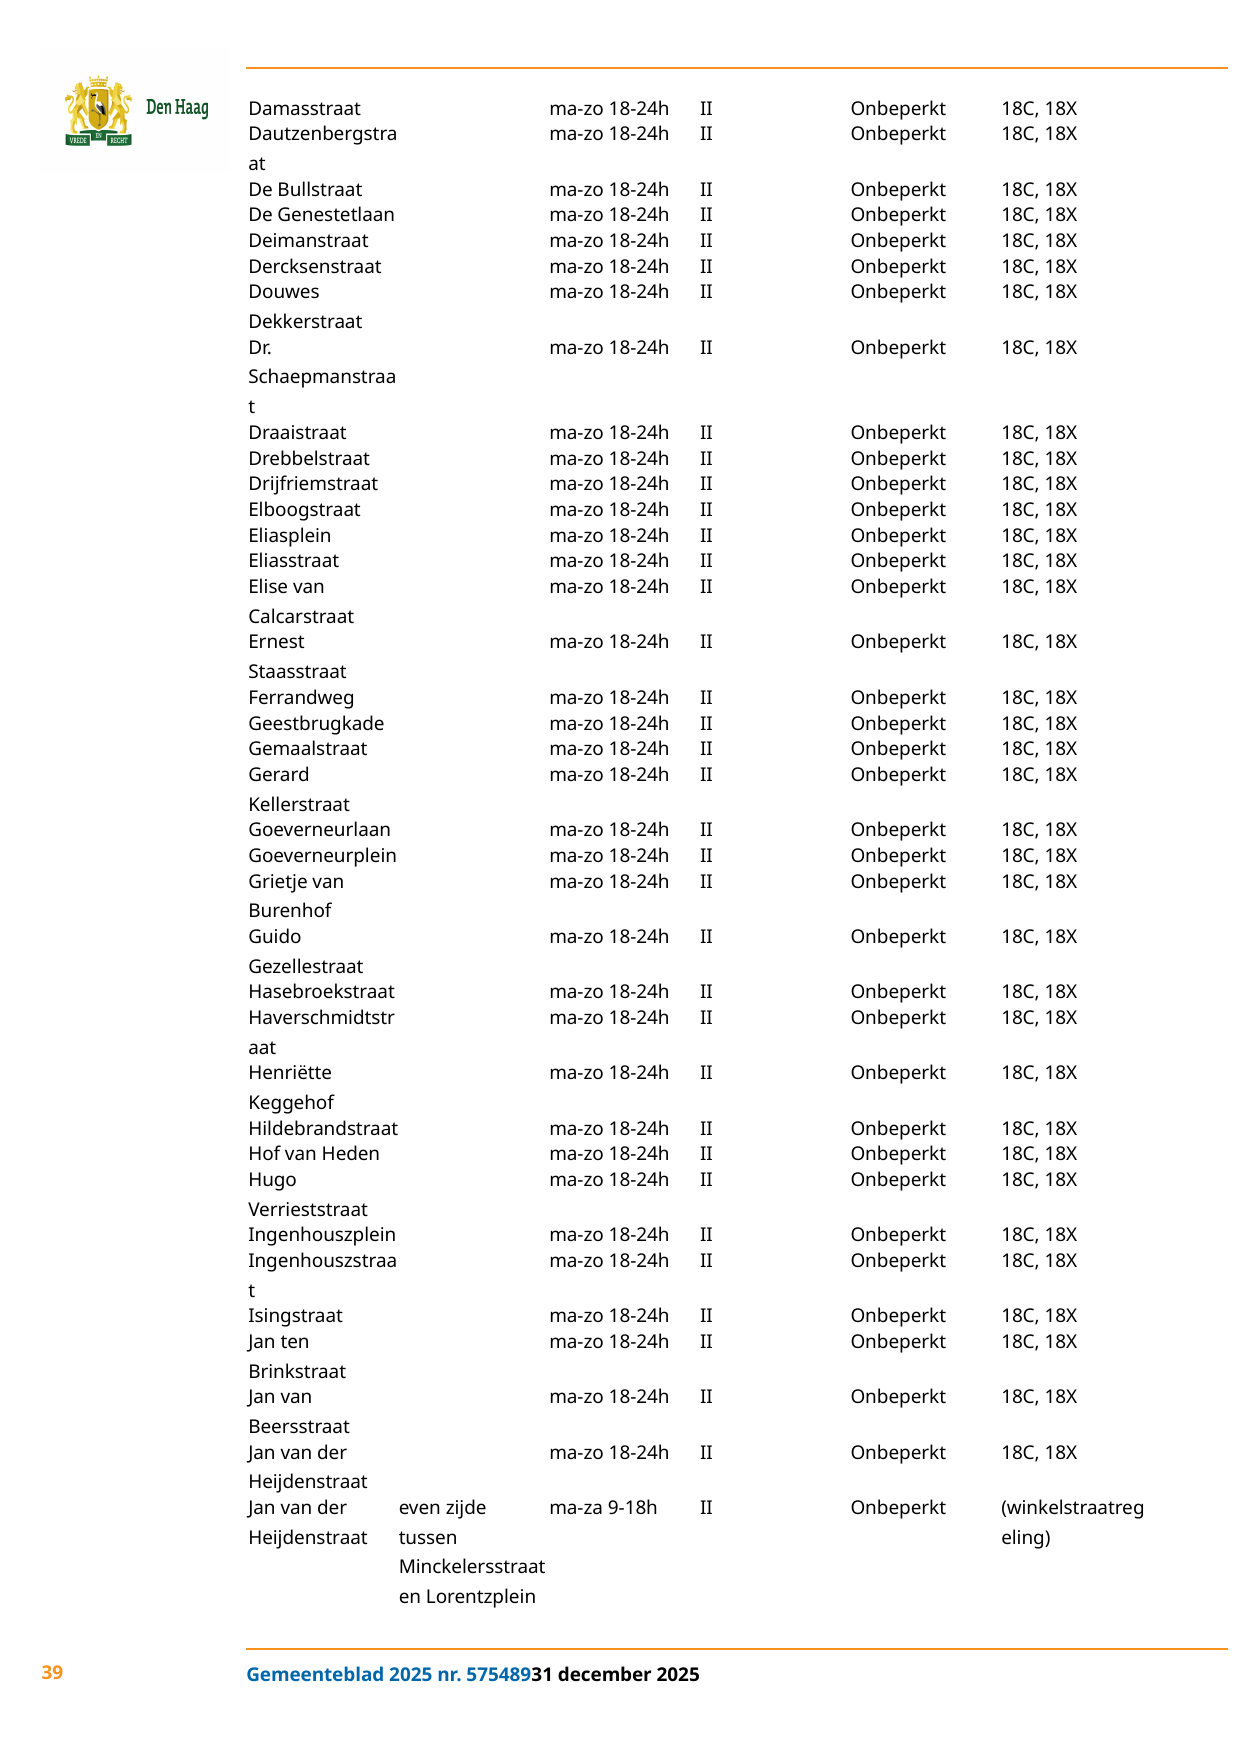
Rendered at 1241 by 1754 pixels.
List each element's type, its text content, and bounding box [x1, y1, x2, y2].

table_cell II [700, 496, 850, 522]
table_cell II [700, 979, 850, 1004]
table_cell Onbeperkt [850, 1060, 1001, 1115]
table_cell 18C, 18X [1001, 1115, 1152, 1141]
table_cell 18C, 18X [1001, 1384, 1152, 1439]
table_cell Dr. Schaepmanstraat [248, 334, 398, 419]
table_cell Onbeperkt [850, 253, 1001, 279]
table_cell II [700, 1060, 850, 1115]
table_cell [399, 334, 549, 419]
table_cell Damasstraat [248, 95, 398, 121]
table_cell [399, 1303, 549, 1328]
table_cell II [700, 1439, 850, 1494]
table_cell 18C, 18X [1001, 95, 1152, 121]
table_cell Jan van der Heijdenstraat [248, 1494, 398, 1609]
table_cell 18C, 18X [1001, 121, 1152, 176]
table_cell Hugo Verrieststraat [248, 1166, 398, 1222]
table_cell [399, 445, 549, 470]
table_cell Ferrandweg [248, 684, 398, 710]
table_cell II [700, 573, 850, 629]
table_cell De Bullstraat [248, 176, 398, 202]
table_cell 18C, 18X [1001, 1060, 1152, 1115]
table_cell II [700, 279, 850, 334]
table_cell Haverschmidtstraat [248, 1004, 398, 1059]
table_cell Dercksenstraat [248, 253, 398, 279]
table_cell Onbeperkt [850, 227, 1001, 253]
table_cell Onbeperkt [850, 1222, 1001, 1247]
table_cell ma-zo 18-24h [549, 816, 700, 842]
table_cell II [700, 227, 850, 253]
table_cell Onbeperkt [850, 496, 1001, 522]
table_cell 18C, 18X [1001, 710, 1152, 735]
table_cell Onbeperkt [850, 923, 1001, 978]
table_cell ma-zo 18-24h [549, 176, 700, 202]
table_cell Onbeperkt [850, 95, 1001, 121]
table_cell ma-zo 18-24h [549, 868, 700, 923]
table_cell ma-zo 18-24h [549, 548, 700, 573]
table_cell Douwes Dekkerstraat [248, 279, 398, 334]
table_cell 18C, 18X [1001, 227, 1152, 253]
table_cell [399, 1004, 549, 1059]
table_cell 18C, 18X [1001, 684, 1152, 710]
table_cell Elboogstraat [248, 496, 398, 522]
table_cell 18C, 18X [1001, 1141, 1152, 1166]
table_cell II [700, 253, 850, 279]
table_cell Elise van Calcarstraat [248, 573, 398, 629]
table_cell ma-zo 18-24h [549, 95, 700, 121]
table_cell 18C, 18X [1001, 176, 1152, 202]
table_cell II [700, 1248, 850, 1303]
table_cell [399, 419, 549, 445]
table_cell [399, 1384, 549, 1439]
table_cell Isingstraat [248, 1303, 398, 1328]
table_cell Jan ten Brinkstraat [248, 1329, 398, 1384]
table_cell Onbeperkt [850, 979, 1001, 1004]
table_cell [399, 95, 549, 121]
table_cell Guido Gezellestraat [248, 923, 398, 978]
table_cell Hasebroekstraat [248, 979, 398, 1004]
table_cell ma-zo 18-24h [549, 1248, 700, 1303]
table_cell II [700, 761, 850, 816]
table_cell Henriëtte Keggehof [248, 1060, 398, 1115]
table_cell Jan van Beersstraat [248, 1384, 398, 1439]
table_cell 18C, 18X [1001, 445, 1152, 470]
table_cell II [700, 121, 850, 176]
table_cell II [700, 868, 850, 923]
table_cell Onbeperkt [850, 176, 1001, 202]
table_cell ma-zo 18-24h [549, 1222, 700, 1247]
table_cell Dautzenbergstraat [248, 121, 398, 176]
table_cell [399, 1141, 549, 1166]
table_cell [399, 1166, 549, 1222]
table_cell II [700, 1166, 850, 1222]
table_cell Onbeperkt [850, 279, 1001, 334]
table_cell II [700, 684, 850, 710]
table_cell II [700, 1141, 850, 1166]
table_cell Eliasstraat [248, 548, 398, 573]
table_cell [399, 470, 549, 496]
table_cell Hof van Heden [248, 1141, 398, 1166]
table_cell ma-zo 18-24h [549, 710, 700, 735]
table_cell ma-zo 18-24h [549, 1115, 700, 1141]
table_cell [399, 176, 549, 202]
table_cell Onbeperkt [850, 816, 1001, 842]
table_cell ma-zo 18-24h [549, 1004, 700, 1059]
table_cell Onbeperkt [850, 1141, 1001, 1166]
table_cell 18C, 18X [1001, 279, 1152, 334]
table_cell Onbeperkt [850, 1329, 1001, 1384]
table_cell [399, 842, 549, 868]
table_cell II [700, 419, 850, 445]
table_cell 18C, 18X [1001, 761, 1152, 816]
table_cell II [700, 842, 850, 868]
table_cell [399, 1115, 549, 1141]
table_cell II [700, 1222, 850, 1247]
table_cell Onbeperkt [850, 629, 1001, 684]
table_cell 18C, 18X [1001, 629, 1152, 684]
table_cell Onbeperkt [850, 334, 1001, 419]
table_cell even zijde tussen Minckelersstraat en Lorentzplein [399, 1494, 549, 1609]
table_cell Jan van der Heijdenstraat [248, 1439, 398, 1494]
table_cell Onbeperkt [850, 573, 1001, 629]
table_cell II [700, 176, 850, 202]
table_cell Onbeperkt [850, 1439, 1001, 1494]
table_cell ma-zo 18-24h [549, 334, 700, 419]
table_cell Onbeperkt [850, 1303, 1001, 1328]
table_cell II [700, 816, 850, 842]
table_cell 18C, 18X [1001, 868, 1152, 923]
table_cell Ingenhouszstraat [248, 1248, 398, 1303]
table_cell Onbeperkt [850, 445, 1001, 470]
table_cell [399, 735, 549, 761]
table_cell Onbeperkt [850, 868, 1001, 923]
table_cell 18C, 18X [1001, 496, 1152, 522]
table_cell II [700, 1329, 850, 1384]
table_cell [399, 710, 549, 735]
table_cell II [700, 1115, 850, 1141]
table_cell Onbeperkt [850, 470, 1001, 496]
table_cell II [700, 334, 850, 419]
table_cell ma-zo 18-24h [549, 253, 700, 279]
table_cell [399, 1439, 549, 1494]
table_cell ma-zo 18-24h [549, 1303, 700, 1328]
table_cell 18C, 18X [1001, 419, 1152, 445]
table_cell ma-zo 18-24h [549, 979, 700, 1004]
table_cell II [700, 1494, 850, 1609]
table_cell Geestbrugkade [248, 710, 398, 735]
table_cell 18C, 18X [1001, 253, 1152, 279]
table_cell [399, 522, 549, 548]
table_cell Onbeperkt [850, 1248, 1001, 1303]
table_cell ma-zo 18-24h [549, 1329, 700, 1384]
table_cell Gerard Kellerstraat [248, 761, 398, 816]
table_cell II [700, 548, 850, 573]
table_cell ma-zo 18-24h [549, 842, 700, 868]
table_cell 18C, 18X [1001, 1222, 1152, 1247]
table_cell Onbeperkt [850, 1166, 1001, 1222]
table_cell Ingenhouszplein [248, 1222, 398, 1247]
table_cell Onbeperkt [850, 842, 1001, 868]
table_cell II [700, 710, 850, 735]
table_cell Goeverneurlaan [248, 816, 398, 842]
table_cell Onbeperkt [850, 121, 1001, 176]
table_cell ma-zo 18-24h [549, 202, 700, 227]
table_cell II [700, 95, 850, 121]
table_cell ma-za 9-18h [549, 1494, 700, 1609]
table_cell 18C, 18X [1001, 1004, 1152, 1059]
table_cell ma-zo 18-24h [549, 1060, 700, 1115]
table_cell [399, 923, 549, 978]
table_cell Draaistraat [248, 419, 398, 445]
table_cell II [700, 470, 850, 496]
table_cell ma-zo 18-24h [549, 629, 700, 684]
table_cell [399, 1248, 549, 1303]
table_cell II [700, 202, 850, 227]
table_cell Onbeperkt [850, 735, 1001, 761]
table_cell Onbeperkt [850, 1004, 1001, 1059]
table_cell ma-zo 18-24h [549, 923, 700, 978]
table_cell Eliasplein [248, 522, 398, 548]
table_cell Onbeperkt [850, 202, 1001, 227]
table_cell ma-zo 18-24h [549, 1141, 700, 1166]
table_cell ma-zo 18-24h [549, 1439, 700, 1494]
table_cell [399, 1060, 549, 1115]
table_cell 18C, 18X [1001, 1329, 1152, 1384]
table_cell Onbeperkt [850, 1384, 1001, 1439]
table_cell 18C, 18X [1001, 1303, 1152, 1328]
table_cell 18C, 18X [1001, 548, 1152, 573]
table_cell ma-zo 18-24h [549, 227, 700, 253]
table_cell II [700, 1303, 850, 1328]
table_cell Grietje van Burenhof [248, 868, 398, 923]
table_cell ma-zo 18-24h [549, 279, 700, 334]
table_cell [399, 548, 549, 573]
table_cell [399, 868, 549, 923]
table_cell Onbeperkt [850, 1494, 1001, 1609]
table_cell Onbeperkt [850, 548, 1001, 573]
table_cell [399, 227, 549, 253]
table_cell [399, 979, 549, 1004]
table_cell [399, 202, 549, 227]
table_cell 18C, 18X [1001, 735, 1152, 761]
table_cell 18C, 18X [1001, 470, 1152, 496]
table_cell [399, 761, 549, 816]
table_cell ma-zo 18-24h [549, 121, 700, 176]
table_cell [399, 629, 549, 684]
table_cell 18C, 18X [1001, 1439, 1152, 1494]
table_cell 18C, 18X [1001, 842, 1152, 868]
table_cell [399, 816, 549, 842]
table_cell [399, 496, 549, 522]
table_cell ma-zo 18-24h [549, 445, 700, 470]
table_cell (winkelstraatregeling) [1001, 1494, 1152, 1609]
table_cell ma-zo 18-24h [549, 1166, 700, 1222]
table_cell ma-zo 18-24h [549, 1384, 700, 1439]
table_cell 18C, 18X [1001, 573, 1152, 629]
table_cell II [700, 1384, 850, 1439]
table_cell Gemaalstraat [248, 735, 398, 761]
table_cell 18C, 18X [1001, 1166, 1152, 1222]
table_cell ma-zo 18-24h [549, 761, 700, 816]
table_cell [399, 279, 549, 334]
table_cell II [700, 629, 850, 684]
table_cell Onbeperkt [850, 761, 1001, 816]
table_cell II [700, 445, 850, 470]
table_cell II [700, 522, 850, 548]
table_cell [399, 1329, 549, 1384]
table_cell ma-zo 18-24h [549, 419, 700, 445]
table_cell 18C, 18X [1001, 1248, 1152, 1303]
table_cell Drijfriemstraat [248, 470, 398, 496]
table_cell ma-zo 18-24h [549, 735, 700, 761]
table_cell Onbeperkt [850, 710, 1001, 735]
table_cell ma-zo 18-24h [549, 522, 700, 548]
table_cell 18C, 18X [1001, 334, 1152, 419]
table_cell De Genestetlaan [248, 202, 398, 227]
table_cell [399, 684, 549, 710]
table_cell ma-zo 18-24h [549, 496, 700, 522]
table_cell ma-zo 18-24h [549, 573, 700, 629]
picture [41, 47, 231, 172]
table_cell ma-zo 18-24h [549, 470, 700, 496]
table_cell Goeverneurplein [248, 842, 398, 868]
table_cell [399, 253, 549, 279]
table_cell II [700, 1004, 850, 1059]
table_cell Drebbelstraat [248, 445, 398, 470]
table_cell Onbeperkt [850, 684, 1001, 710]
table_cell 18C, 18X [1001, 202, 1152, 227]
table_cell [399, 1222, 549, 1247]
table_cell [399, 573, 549, 629]
table_cell II [700, 923, 850, 978]
table_cell Onbeperkt [850, 522, 1001, 548]
table_cell ma-zo 18-24h [549, 684, 700, 710]
table_cell Onbeperkt [850, 1115, 1001, 1141]
table_cell Deimanstraat [248, 227, 398, 253]
table_cell 18C, 18X [1001, 816, 1152, 842]
table_cell 18C, 18X [1001, 979, 1152, 1004]
table_cell Hildebrandstraat [248, 1115, 398, 1141]
table_cell Ernest Staasstraat [248, 629, 398, 684]
table_cell [399, 121, 549, 176]
table_cell 18C, 18X [1001, 522, 1152, 548]
table_cell II [700, 735, 850, 761]
table_cell 18C, 18X [1001, 923, 1152, 978]
table_cell Onbeperkt [850, 419, 1001, 445]
